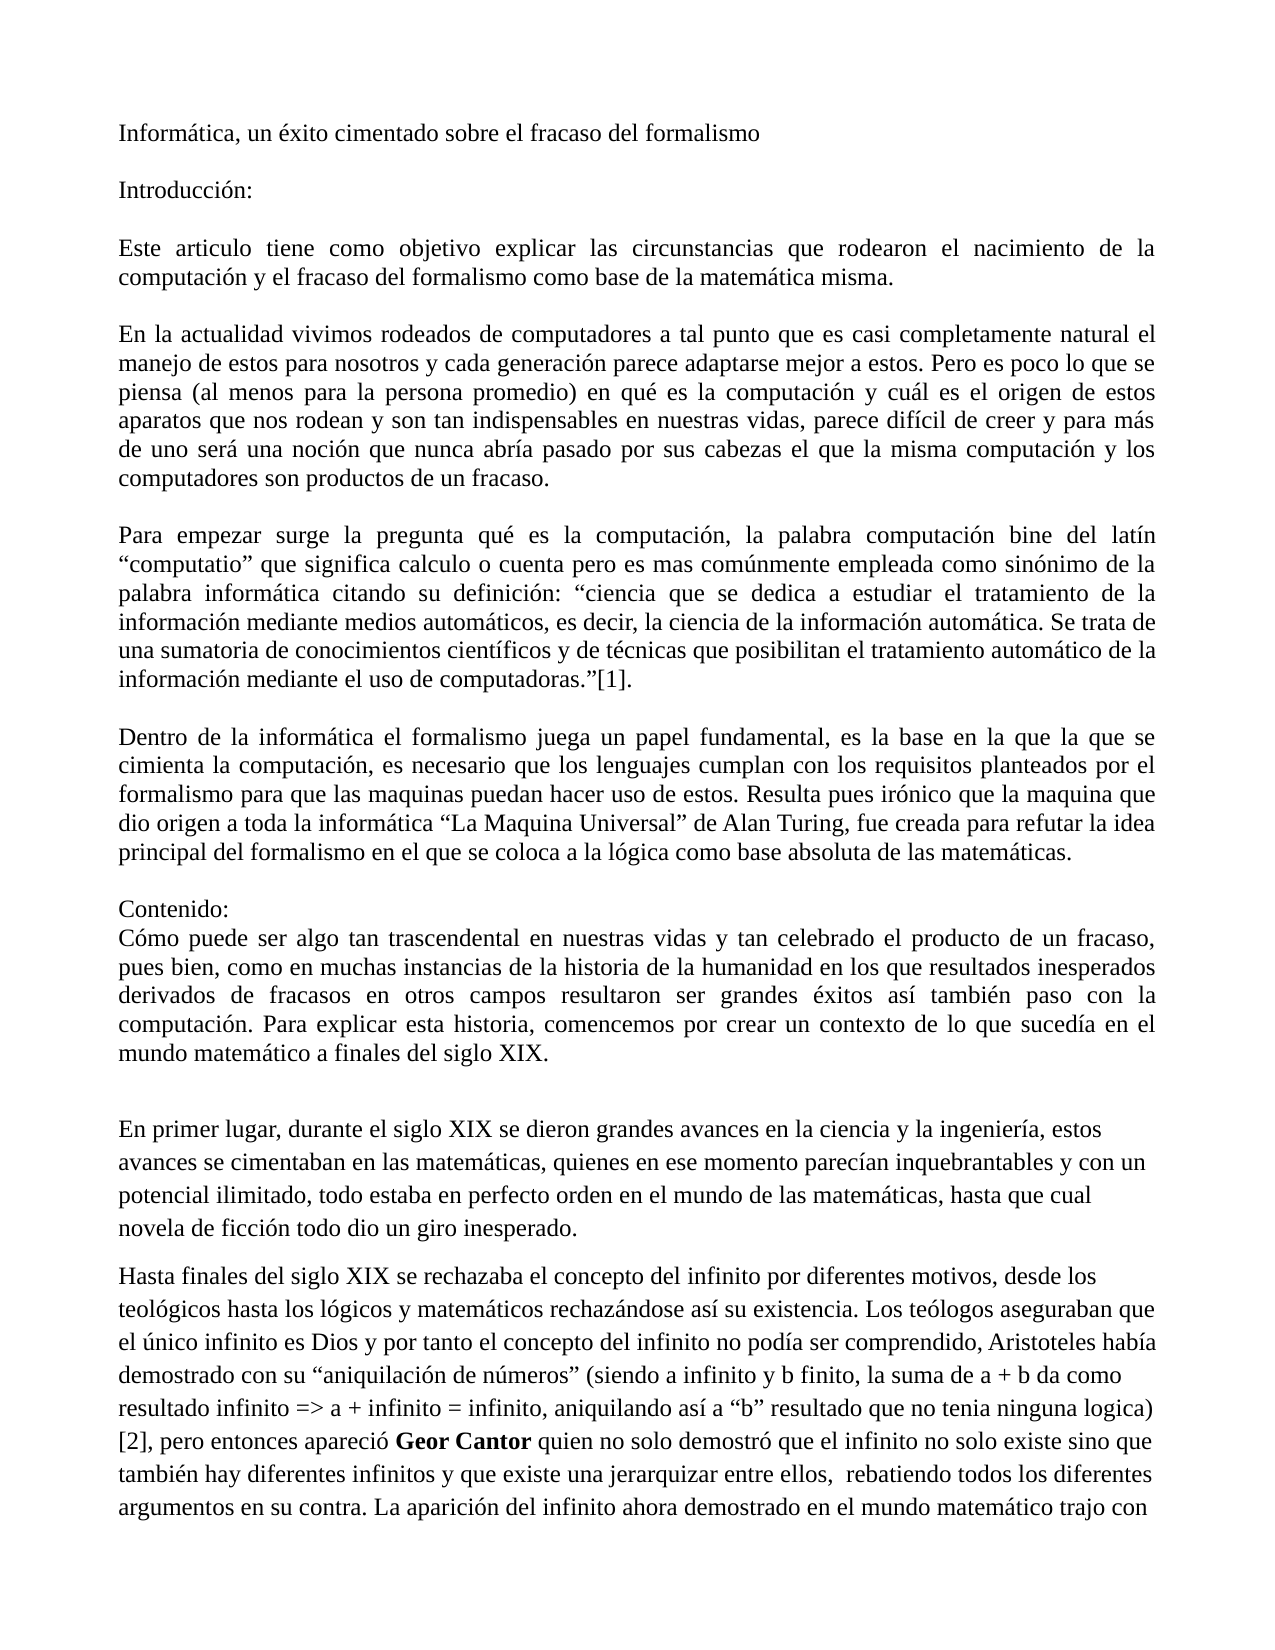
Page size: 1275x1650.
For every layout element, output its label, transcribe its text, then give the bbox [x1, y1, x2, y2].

text En la actualidad vivimos rodeados de computadores a tal punto que es casi completamente natural el manejo de estos para nosotros y cada generación parece adaptarse mejor a estos. Pero es poco lo que se piensa (al menos para la persona promedio) en qué es la computación y cuál es el origen de estos aparatos que nos rodean y son tan indispensables en nuestras vidas, parece difícil de creer y para más de uno será una noción que nunca abría pasado por sus cabezas el que la misma computación y los computadores son productos de un fracaso. [118, 319, 1157, 492]
text Contenido: [118, 894, 1157, 923]
text Introducción: [118, 176, 1157, 204]
text Informática, un éxito cimentado sobre el fracaso del formalismo [118, 118, 1157, 147]
text Para empezar surge la pregunta qué es la computación, la palabra computación bine del latín “computatio” que significa calculo o cuenta pero es mas comúnmente empleada como sinónimo de la palabra informática citando su definición: “ciencia que se dedica a estudiar el tratamiento de la información mediante medios automáticos, es decir, la ciencia de la información automática. Se trata de una sumatoria de conocimientos científicos y de técnicas que posibilitan el tratamiento automático de la información mediante el uso de computadoras.”[1]. [118, 521, 1157, 693]
text Dentro de la informática el formalismo juega un papel fundamental, es la base en la que la que se cimienta la computación, es necesario que los lenguajes cumplan con los requisitos planteados por el formalismo para que las maquinas puedan hacer uso de estos. Resulta pues irónico que la maquina que dio origen a toda la informática “La Maquina Universal” de Alan Turing, fue creada para refutar la idea principal del formalismo en el que se coloca a la lógica como base absoluta de las matemáticas. [118, 722, 1157, 866]
text En primer lugar, durante el siglo XIX se dieron grandes avances en la ciencia y la ingeniería, estos avances se cimentaban en las matemáticas, quienes en ese momento parecían inquebrantables y con un potencial ilimitado, todo estaba en perfecto orden en el mundo de las matemáticas, hasta que cual novela de ficción todo dio un giro inesperado. [118, 1114, 1157, 1242]
text Cómo puede ser algo tan trascendental en nuestras vidas y tan celebrado el producto de un fracaso, pues bien, como en muchas instancias de la historia de la humanidad en los que resultados inesperados derivados de fracasos en otros campos resultaron ser grandes éxitos así también paso con la computación. Para explicar esta historia, comencemos por crear un contexto de lo que sucedía en el mundo matemático a finales del siglo XIX. [118, 923, 1157, 1067]
text Este articulo tiene como objetivo explicar las circunstancias que rodearon el nacimiento de la computación y el fracaso del formalismo como base de la matemática misma. [118, 233, 1157, 291]
text Hasta finales del siglo XIX se rechazaba el concepto del infinito por diferentes motivos, desde los teológicos hasta los lógicos y matemáticos rechazándose así su existencia. Los teólogos aseguraban que el único infinito es Dios y por tanto el concepto del infinito no podía ser comprendido, Aristoteles había demostrado con su “aniquilación de números” (siendo a infinito y b finito, la suma de a + b da como resultado infinito => a + infinito = infinito, aniquilando así a “b” resultado que no tenia ninguna logica)[2], pero entonces apareció Geor Cantor quien no solo demostró que el infinito no solo existe sino que también hay diferentes infinitos y que existe una jerarquizar entre ellos, rebatiendo todos los diferentes argumentos en su contra. La aparición del infinito ahora demostrado en el mundo matemático trajo con [118, 1261, 1157, 1521]
